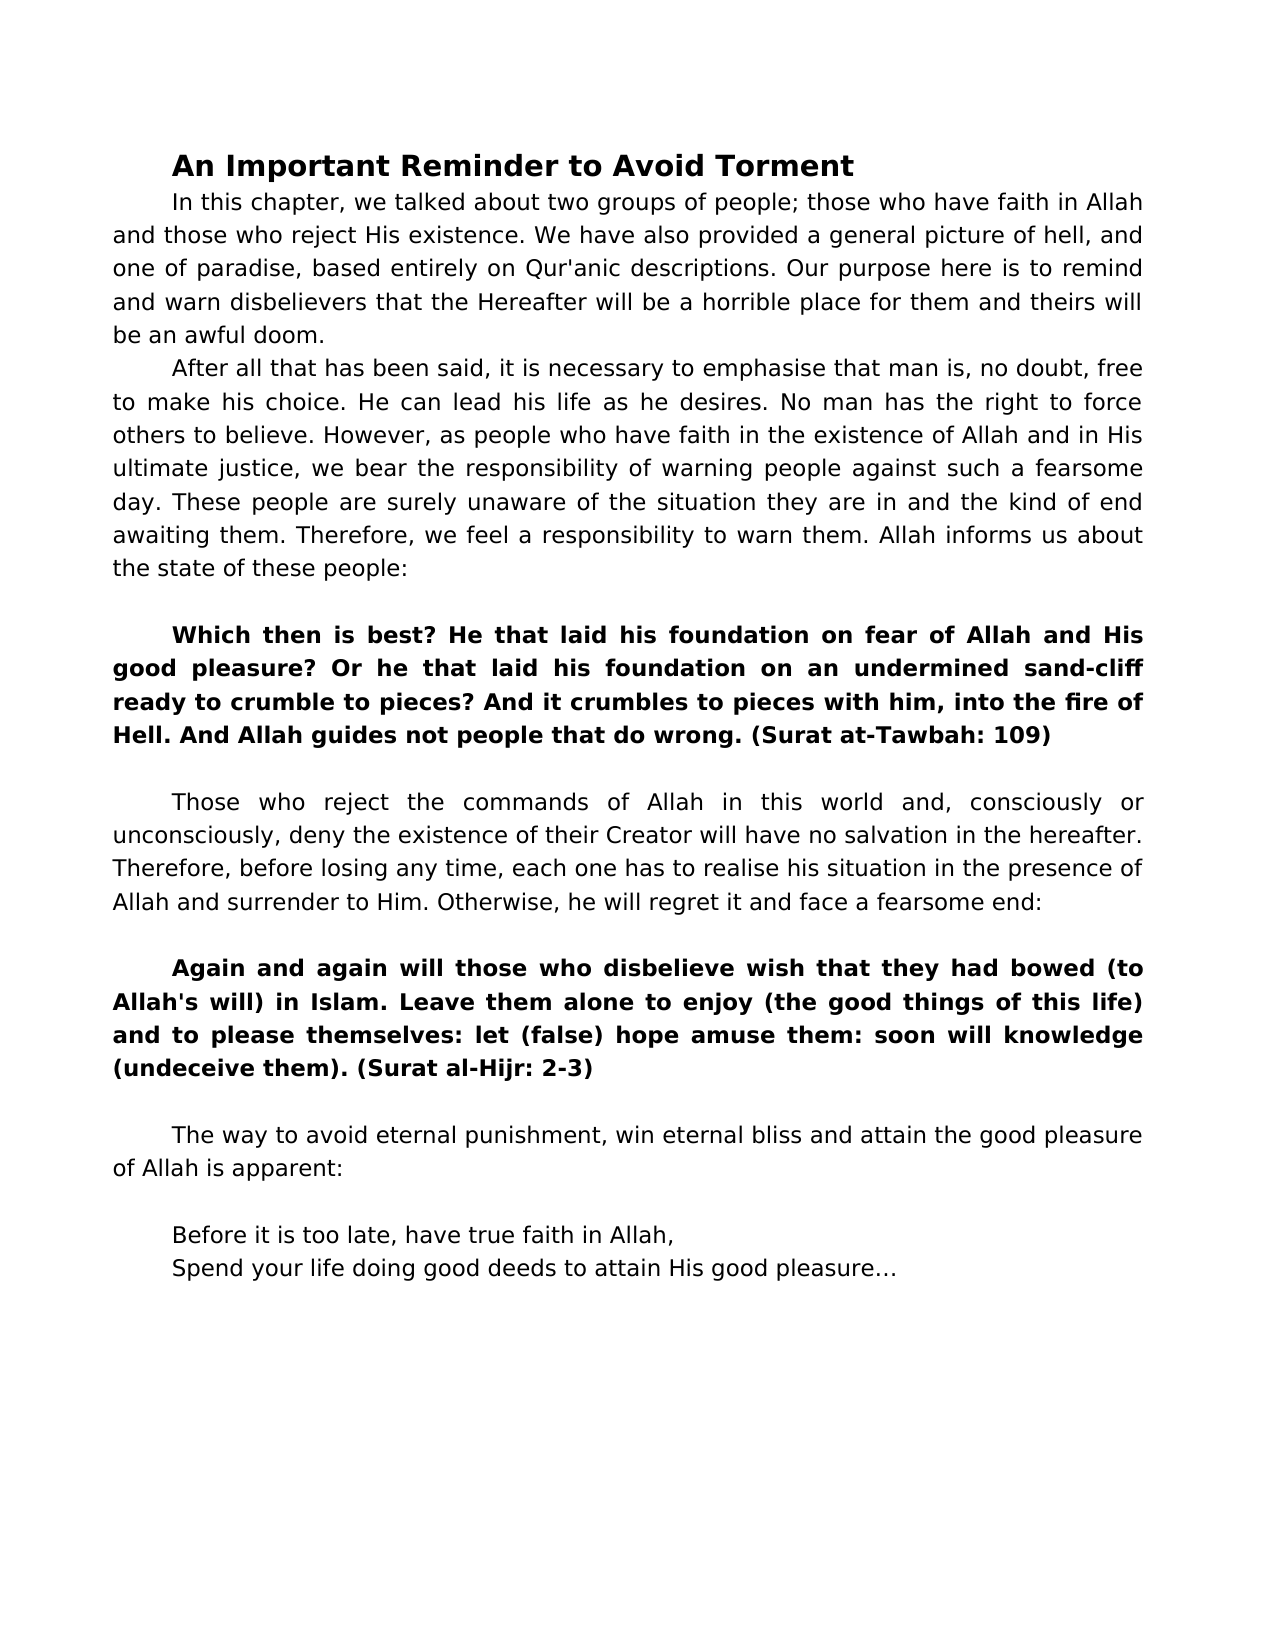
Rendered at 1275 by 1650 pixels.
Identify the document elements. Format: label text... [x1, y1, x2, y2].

text Before it is too late, have true faith in Allah, [112, 1217, 1145, 1250]
text Those who reject the commands of Allah in this world and, consciously or unconsciously, deny the existence of their Creator will have no salvation in the hereafter. Therefore, before losing any time, each one has to realise his situation in the presence of Allah and surrender to Him. Otherwise, he will regret it and face a fearsome end: [112, 783, 1145, 917]
text Spend your life doing good deeds to attain His good pleasure… [112, 1250, 1145, 1283]
text In this chapter, we talked about two groups of people; those who have faith in Allah and those who reject His existence. We have also provided a general picture of hell, and one of paradise, based entirely on Qur'anic descriptions. Our purpose here is to remind and warn disbelievers that the Hereafter will be a horrible place for them and theirs will be an awful doom. [112, 183, 1145, 350]
text Again and again will those who disbelieve wish that they had bowed (to Allah's will) in Islam. Leave them alone to enjoy (the good things of this life) and to please themselves: let (false) hope amuse them: soon will knowledge (undeceive them). (Surat al-Hijr: 2-3) [112, 950, 1145, 1083]
text The way to avoid eternal punishment, win eternal bliss and attain the good pleasure of Allah is apparent: [112, 1117, 1145, 1183]
text An Important Reminder to Avoid Torment [112, 150, 1145, 183]
text After all that has been said, it is necessary to emphasise that man is, no doubt, free to make his choice. He can lead his life as he desires. No man has the right to force others to believe. However, as people who have faith in the existence of Allah and in His ultimate justice, we bear the responsibility of warning people against such a fearsome day. These people are surely unaware of the situation they are in and the kind of end awaiting them. Therefore, we feel a responsibility to warn them. Allah informs us about the state of these people: [112, 350, 1145, 583]
text Which then is best? He that laid his foundation on fear of Allah and His good pleasure? Or he that laid his foundation on an undermined sand-cliff ready to crumble to pieces? And it crumbles to pieces with him, into the fire of Hell. And Allah guides not people that do wrong. (Surat at-Tawbah: 109) [112, 617, 1145, 750]
